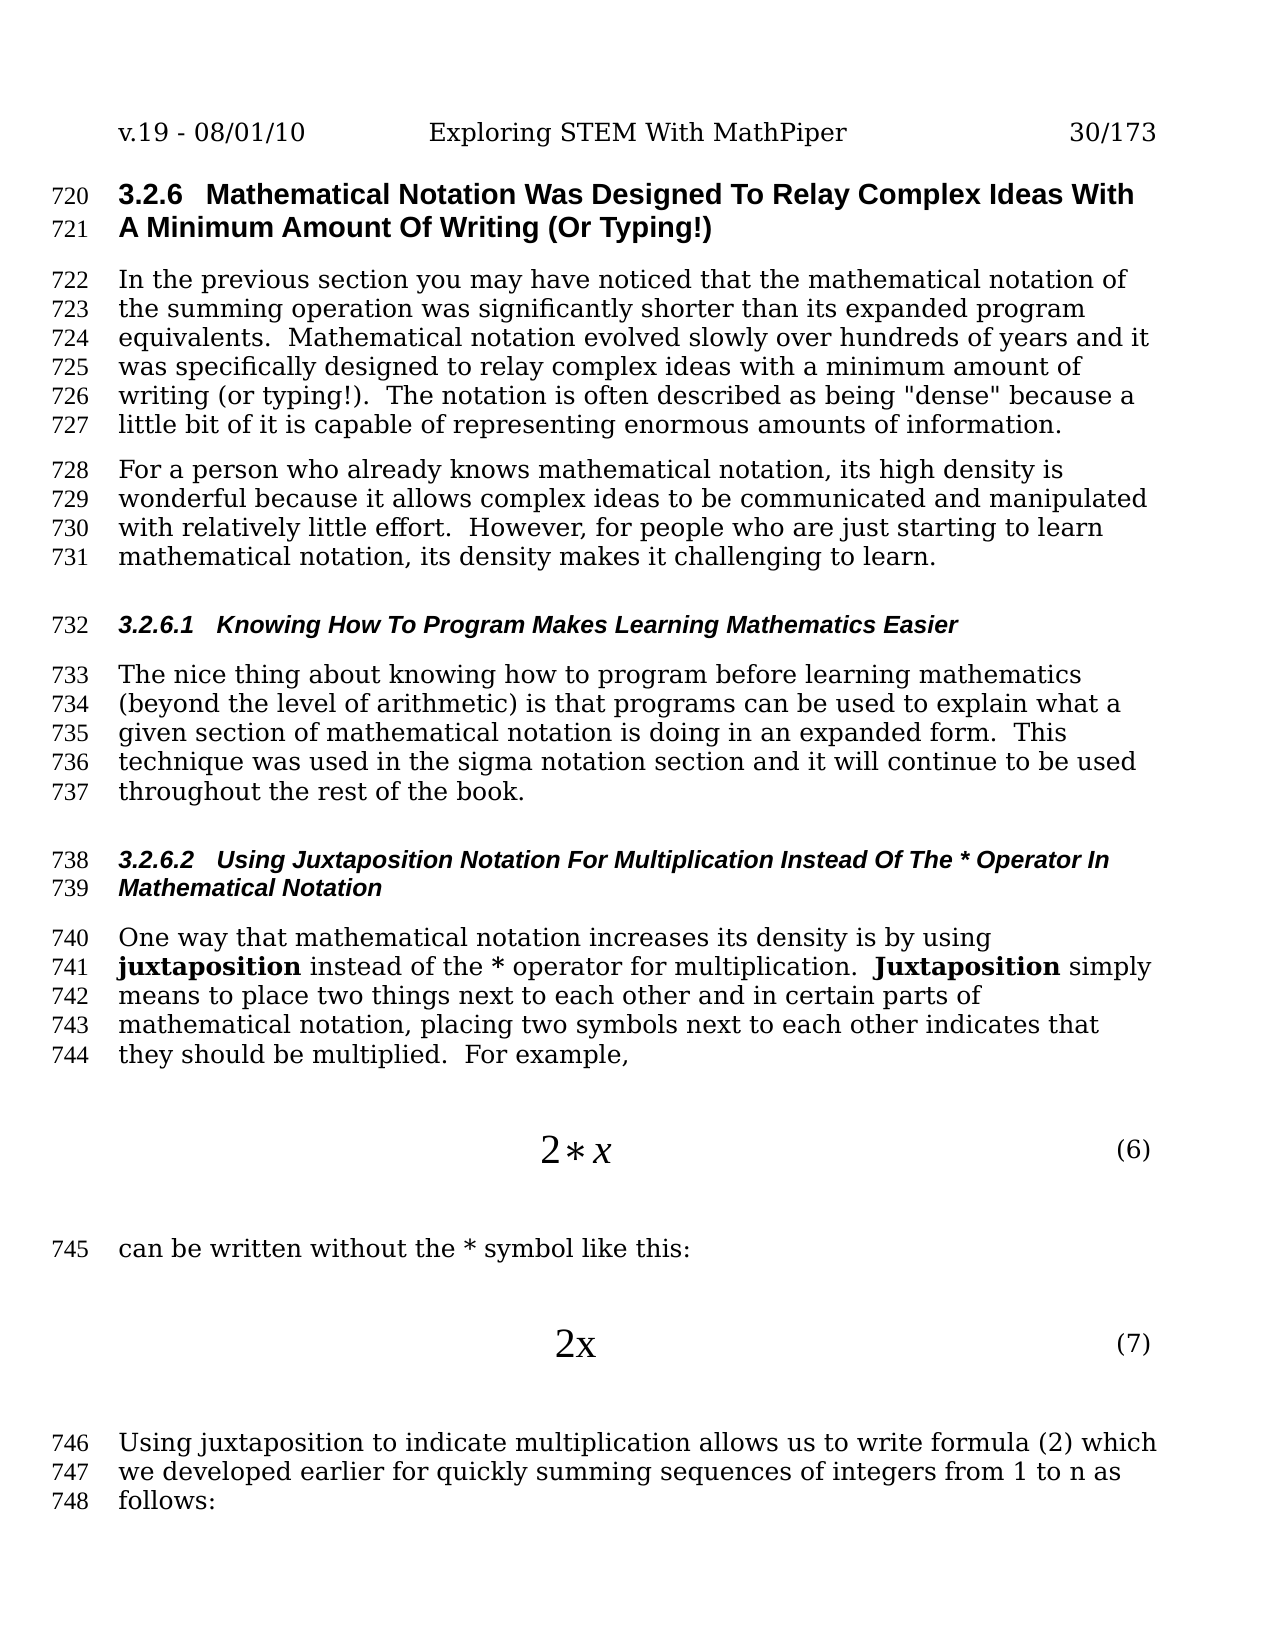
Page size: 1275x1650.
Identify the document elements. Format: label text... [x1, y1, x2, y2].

text Using juxtaposition to indicate multiplication allows us to write formula (2) which we developed earlier for quickly summing sequences of integers from 1 to n as follows: [118, 1428, 1157, 1515]
text In the previous section you may have noticed that the mathematical notation of the summing operation was significantly shorter than its expanded program equivalents. Mathematical notation evolved slowly over hundreds of years and it was specifically designed to relay complex ideas with a minimum amount of writing (or typing!). The notation is often described as being "dense" because a little bit of it is capable of representing enormous amounts of information. [118, 265, 1157, 440]
text The nice thing about knowing how to program before learning mathematics (beyond the level of arithmetic) is that programs can be used to explain what a given section of mathematical notation is doing in an expanded form. This technique was used in the sigma notation section and it will continue to be used throughout the rest of the book. [118, 660, 1157, 806]
table_header (6) [1041, 1119, 1157, 1181]
text One way that mathematical notation increases its density is by using juxtaposition instead of the * operator for multiplication. Juxtaposition simply means to place two things next to each other and in certain parts of mathematical notation, placing two symbols next to each other indicates that they should be multiplied. For example, [118, 923, 1157, 1069]
subtitle Using Juxtaposition Notation For Multiplication Instead Of The * Operator In Mathematical Notation [118, 845, 1157, 902]
text For a person who already knows mathematical notation, its high density is wonderful because it allows complex ideas to be communicated and manipulated with relatively little effort. However, for people who are just starting to learn mathematical notation, its density makes it challenging to learn. [118, 455, 1157, 571]
table_header [118, 1119, 1041, 1181]
subtitle Mathematical Notation Was Designed To Relay Complex Ideas With A Minimum Amount Of Writing (Or Typing!) [118, 177, 1157, 244]
subtitle Knowing How To Program Makes Learning Mathematics Easier [118, 611, 1157, 639]
table_header (7) [1041, 1313, 1157, 1375]
text can be written without the * symbol like this: [118, 1234, 1157, 1263]
table_header [118, 1313, 1041, 1375]
